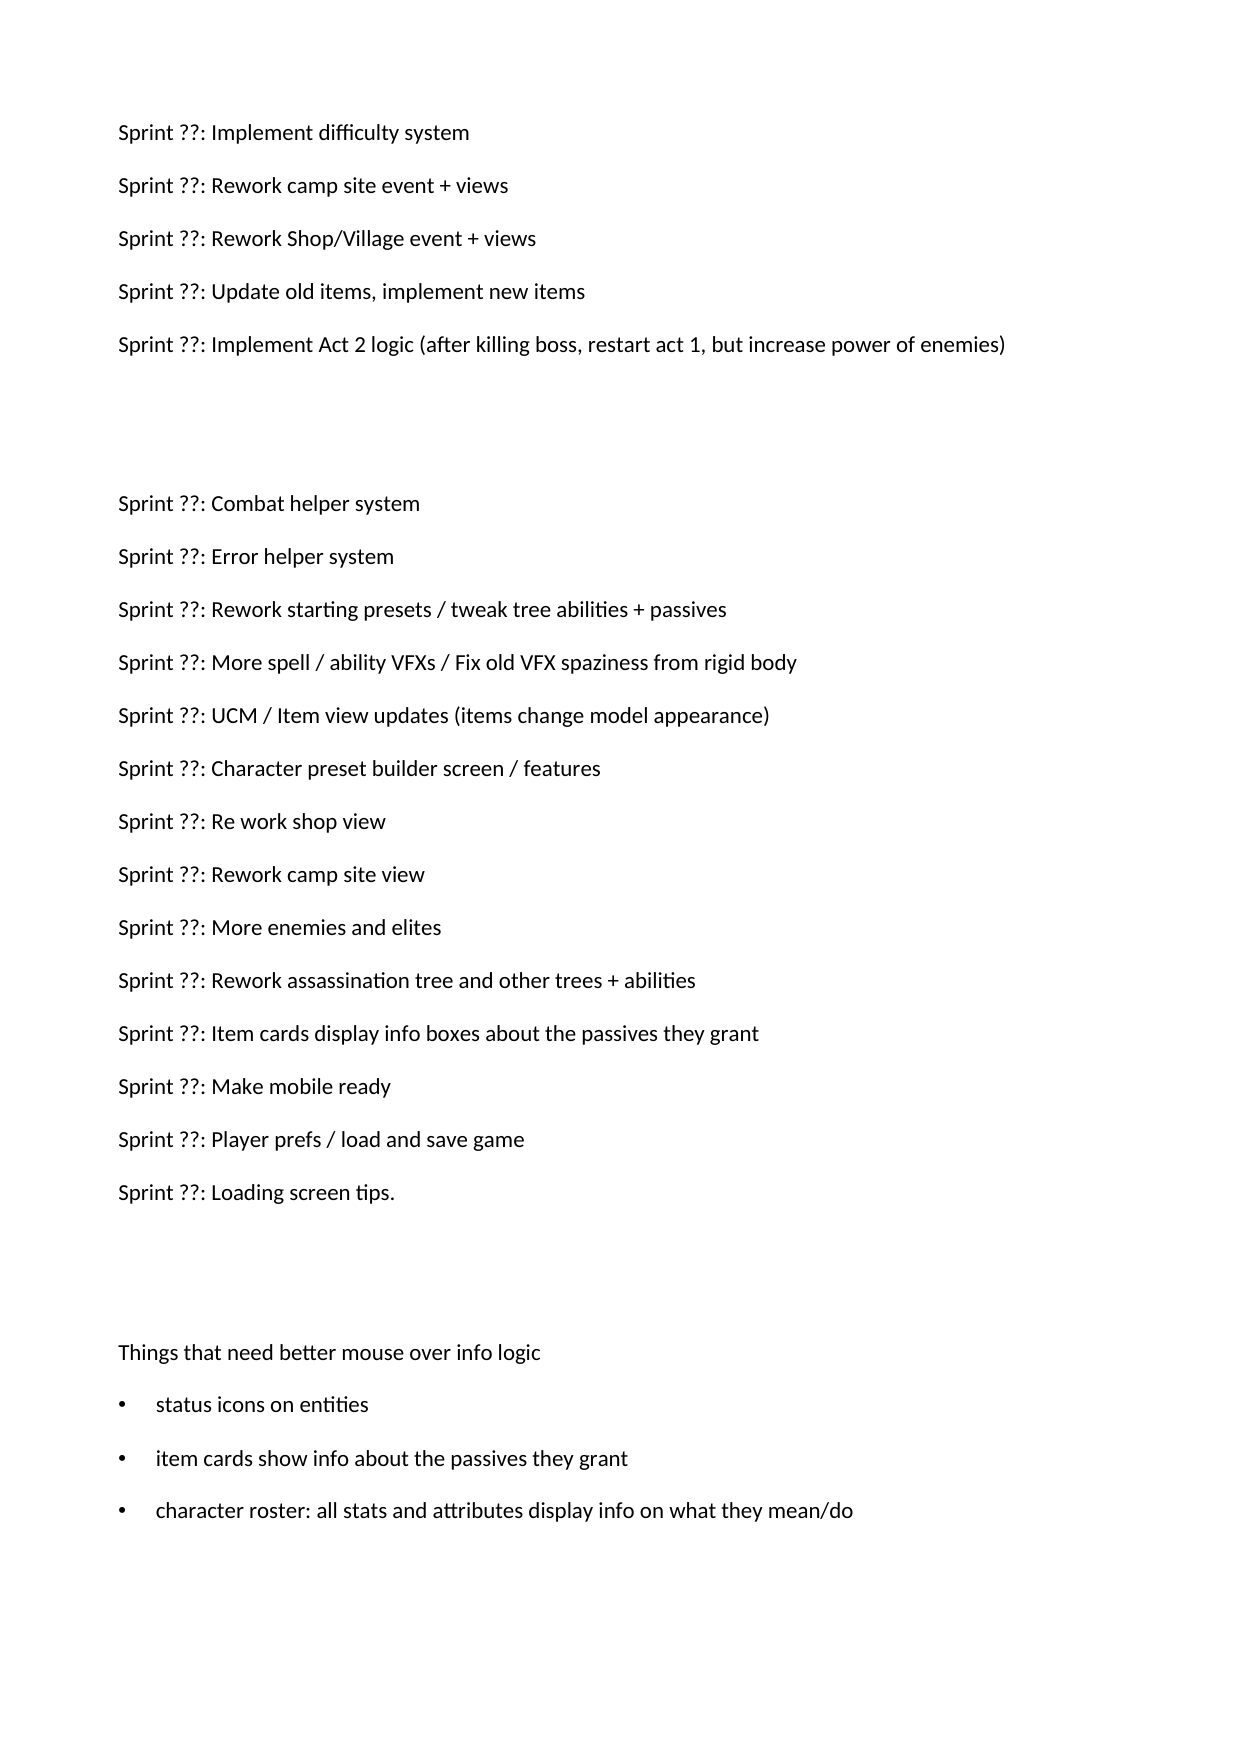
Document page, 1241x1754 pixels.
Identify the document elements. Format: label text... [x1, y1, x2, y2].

list character roster: all stats and attributes display info on what they mean/do [81, 1497, 1122, 1525]
text Sprint ??: Loading screen tips. [118, 1178, 1122, 1207]
text Sprint ??: Update old items, implement new items [118, 277, 1122, 305]
text Sprint ??: Player prefs / load and save game [118, 1126, 1122, 1153]
text Sprint ??: Make mobile ready [118, 1072, 1122, 1101]
list status icons on entities [81, 1391, 1122, 1419]
text Sprint ??: Implement difficulty system [118, 118, 1122, 146]
list item cards show info about the passives they grant [81, 1444, 1122, 1472]
text Sprint ??: Implement Act 2 logic (after killing boss, restart act 1, but increase power of enemies) [118, 330, 1122, 358]
text Sprint ??: Rework camp site view [118, 860, 1122, 888]
text Sprint ??: Rework Shop/Village event + views [118, 224, 1122, 252]
text Sprint ??: Rework camp site event + views [118, 171, 1122, 199]
text Sprint ??: UCM / Item view updates (items change model appearance) [118, 701, 1122, 729]
text Sprint ??: Character preset builder screen / features [118, 754, 1122, 782]
text Sprint ??: Rework starting presets / tweak tree abilities + passives [118, 595, 1122, 623]
text Sprint ??: Item cards display info boxes about the passives they grant [118, 1019, 1122, 1047]
text Sprint ??: Error helper system [118, 542, 1122, 570]
text Sprint ??: Re work shop view [118, 807, 1122, 835]
text Things that need better mouse over info logic [118, 1338, 1122, 1366]
text Sprint ??: Rework assassination tree and other trees + abilities [118, 966, 1122, 994]
text Sprint ??: More enemies and elites [118, 913, 1122, 941]
text Sprint ??: More spell / ability VFXs / Fix old VFX spaziness from rigid body [118, 648, 1122, 676]
text Sprint ??: Combat helper system [118, 489, 1122, 517]
